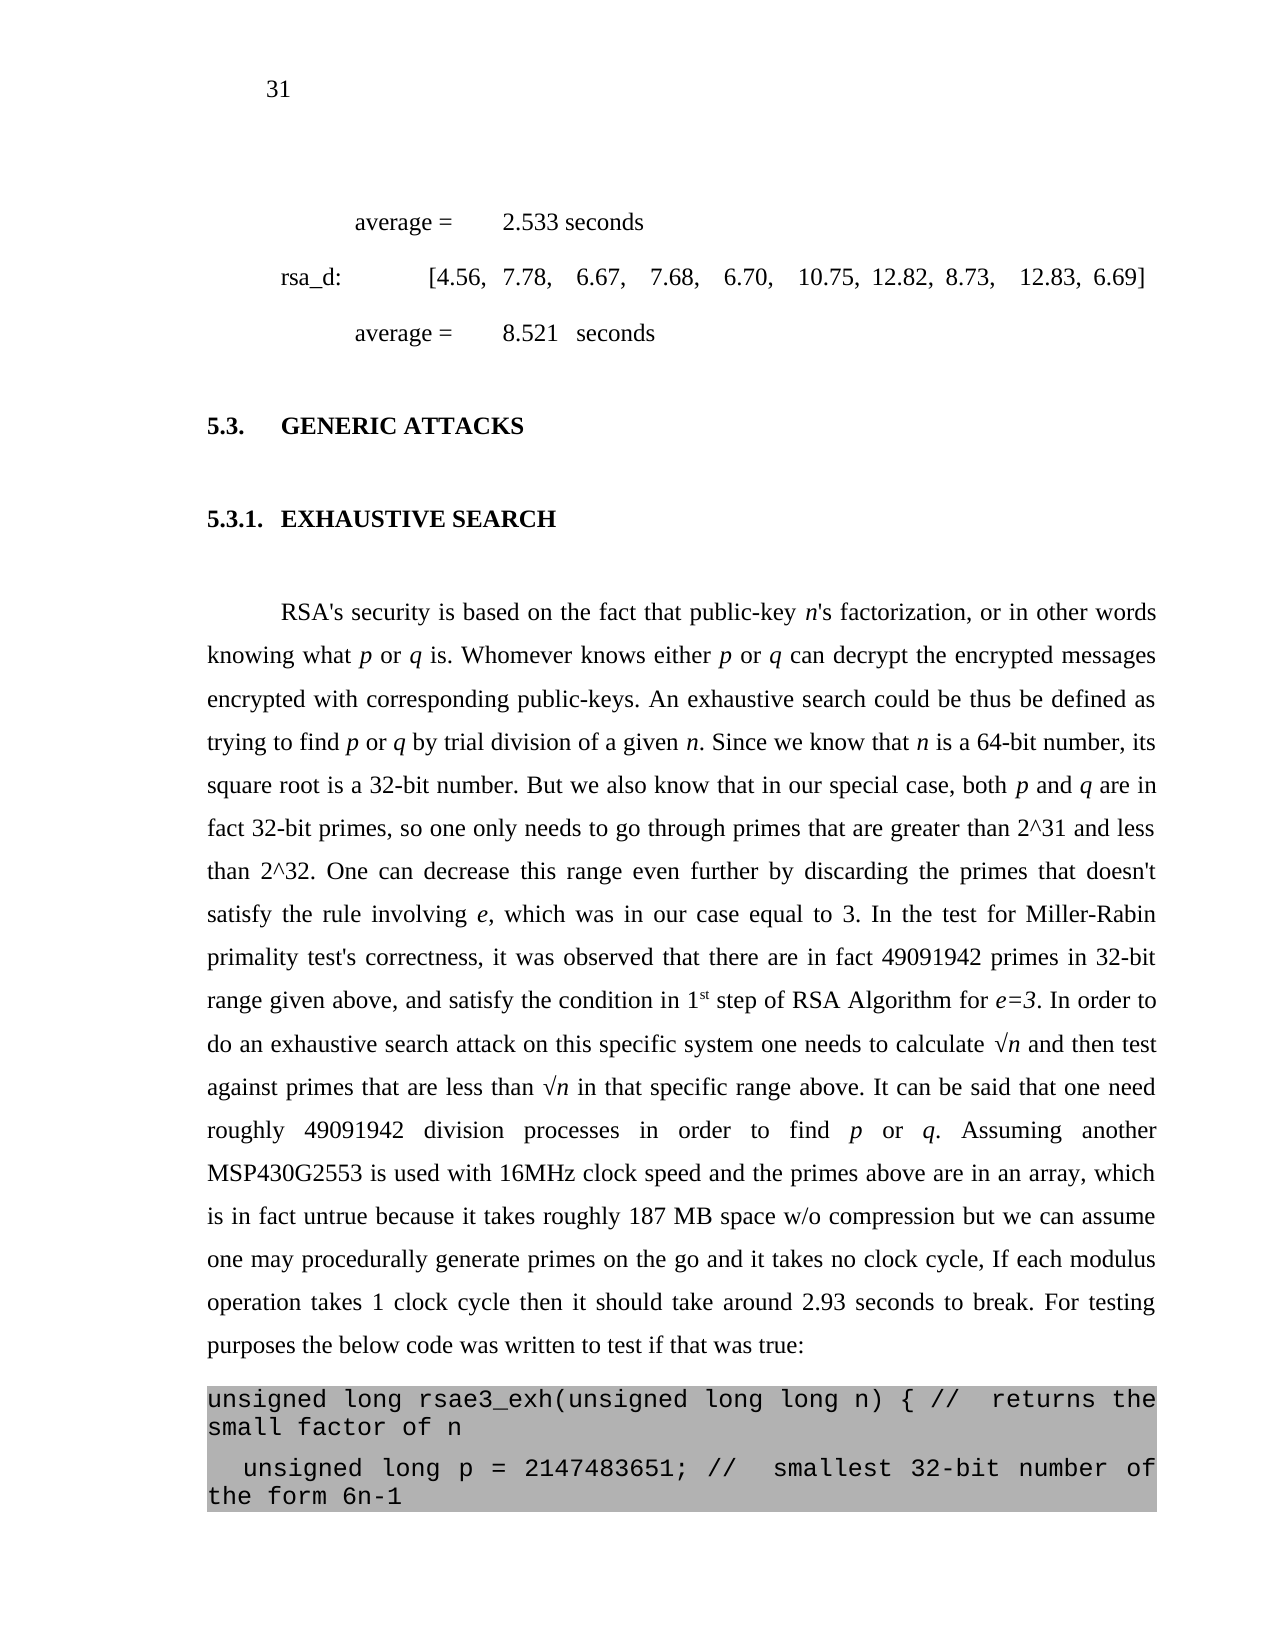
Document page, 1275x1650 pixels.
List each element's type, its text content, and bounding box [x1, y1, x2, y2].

text average = 2.533 seconds [207, 207, 1157, 236]
text average = 8.521 seconds [207, 318, 1157, 347]
subtitle EXHAUSTIVE SEARCH [207, 504, 1157, 533]
text RSA's security is based on the fact that public-key n's factorization, or in other words knowing what p or q is. Whomever knows either p or q can decrypt the encrypted messages encrypted with corresponding public-keys. An exhaustive search could be thus be defined as trying to find p or q by trial division of a given n. Since we know that n is a 64-bit number, its square root is a 32-bit number. But we also know that in our special case, both p and q are in fact 32-bit primes, so one only needs to go through primes that are greater than 2^31 and less than 2^32. One can decrease this range even further by discarding the primes that doesn't satisfy the rule involving e, which was in our case equal to 3. In the test for Miller-Rabin primality test's correctness, it was observed that there are in fact 49091942 primes in 32-bit range given above, and satisfy the condition in 1st step of RSA Algorithm for e=3. In order to do an exhaustive search attack on this specific system one needs to calculate √n and then test against primes that are less than √n in that specific range above. It can be said that one need roughly 49091942 division processes in order to find p or q. Assuming another MSP430G2553 is used with 16MHz clock speed and the primes above are in an array, which is in fact untrue because it takes roughly 187 MB space w/o compression but we can assume one may procedurally generate primes on the go and it takes no clock cycle, If each modulus operation takes 1 clock cycle then it should take around 2.93 seconds to break. For testing purposes the below code was written to test if that was true: [207, 597, 1157, 1359]
text unsigned long rsae3_exh(unsigned long long n) { // returns the small factor of n [207, 1386, 1157, 1443]
subtitle GENERIC ATTACKS [207, 411, 1157, 440]
text rsa_d: [4.56, 7.78, 6.67, 7.68, 6.70, 10.75, 12.82, 8.73, 12.83, 6.69] [207, 262, 1157, 291]
text unsigned long p = 2147483651; // smallest 32-bit number of the form 6n-1 [207, 1455, 1157, 1512]
